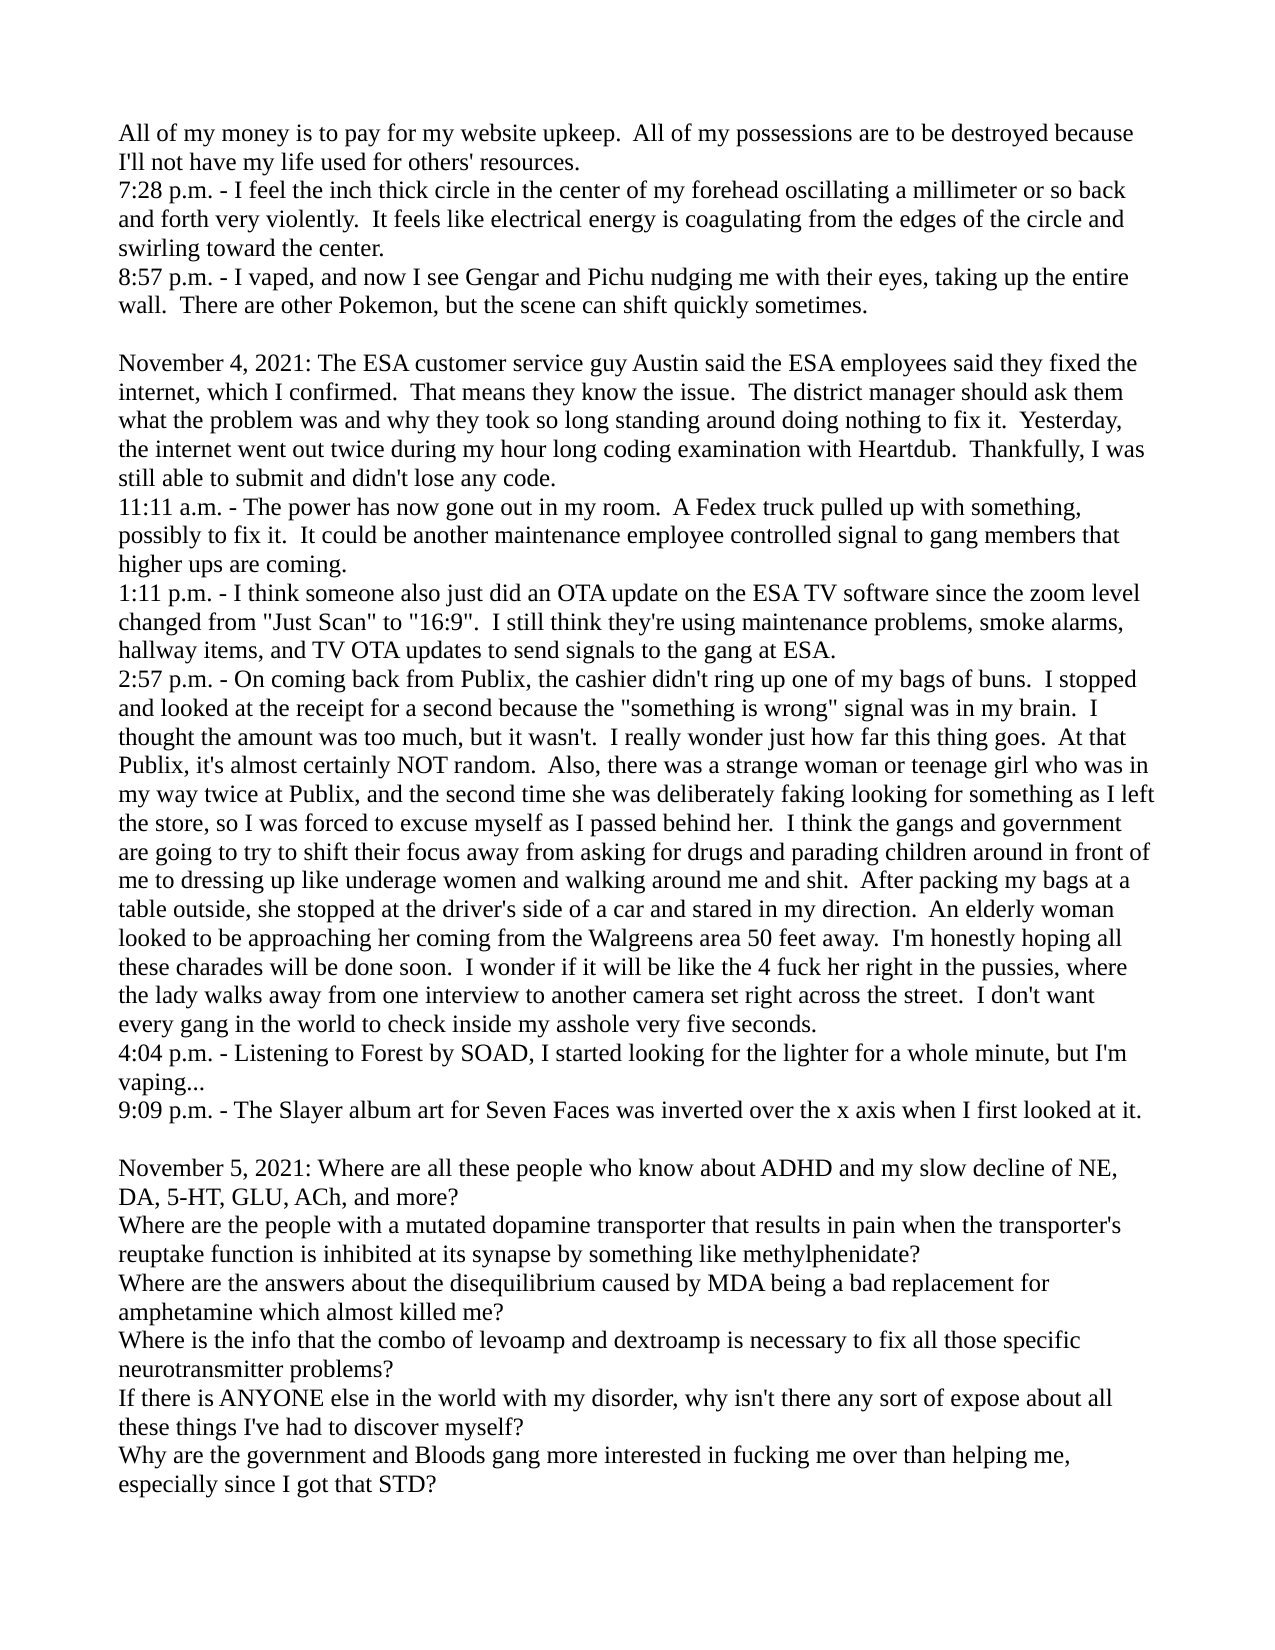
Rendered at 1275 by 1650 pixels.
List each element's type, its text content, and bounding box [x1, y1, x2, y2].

text 7:28 p.m. - I feel the inch thick circle in the center of my forehead oscillating a millimeter or so back and forth very violently. It feels like electrical energy is coagulating from the edges of the circle and swirling toward the center. [118, 176, 1157, 262]
text 4:04 p.m. - Listening to Forest by SOAD, I started looking for the lighter for a whole minute, but I'm vaping... [118, 1038, 1157, 1096]
text 8:57 p.m. - I vaped, and now I see Gengar and Pichu nudging me with their eyes, taking up the entire wall. There are other Pokemon, but the scene can shift quickly sometimes. [118, 262, 1157, 319]
text Why are the government and Bloods gang more interested in fucking me over than helping me, especially since I got that STD? [118, 1441, 1157, 1498]
text Where are the answers about the disequilibrium caused by MDA being a bad replacement for amphetamine which almost killed me? [118, 1268, 1157, 1326]
text All of my money is to pay for my website upkeep. All of my possessions are to be destroyed because I'll not have my life used for others' resources. [118, 118, 1157, 176]
text 9:09 p.m. - The Slayer album art for Seven Faces was inverted over the x axis when I first looked at it. [118, 1096, 1157, 1124]
text If there is ANYONE else in the world with my disorder, why isn't there any sort of expose about all these things I've had to discover myself? [118, 1383, 1157, 1441]
text 2:57 p.m. - On coming back from Publix, the cashier didn't ring up one of my bags of buns. I stopped and looked at the receipt for a second because the "something is wrong" signal was in my brain. I thought the amount was too much, but it wasn't. I really wonder just how far this thing goes. At that Publix, it's almost certainly NOT random. Also, there was a strange woman or teenage girl who was in my way twice at Publix, and the second time she was deliberately faking looking for something as I left the store, so I was forced to excuse myself as I passed behind her. I think the gangs and government are going to try to shift their focus away from asking for drugs and parading children around in front of me to dressing up like underage women and walking around me and shit. After packing my bags at a table outside, she stopped at the driver's side of a car and stared in my direction. An elderly woman looked to be approaching her coming from the Walgreens area 50 feet away. I'm honestly hoping all these charades will be done soon. I wonder if it will be like the 4 fuck her right in the pussies, where the lady walks away from one interview to another camera set right across the street. I don't want every gang in the world to check inside my asshole very five seconds. [118, 664, 1157, 1038]
text 1:11 p.m. - I think someone also just did an OTA update on the ESA TV software since the zoom level changed from "Just Scan" to "16:9". I still think they're using maintenance problems, smoke alarms, hallway items, and TV OTA updates to send signals to the gang at ESA. [118, 578, 1157, 664]
text 11:11 a.m. - The power has now gone out in my room. A Fedex truck pulled up with something, possibly to fix it. It could be another maintenance employee controlled signal to gang members that higher ups are coming. [118, 492, 1157, 578]
text November 5, 2021: Where are all these people who know about ADHD and my slow decline of NE, DA, 5-HT, GLU, ACh, and more? [118, 1153, 1157, 1211]
text November 4, 2021: The ESA customer service guy Austin said the ESA employees said they fixed the internet, which I confirmed. That means they know the issue. The district manager should ask them what the problem was and why they took so long standing around doing nothing to fix it. Yesterday, the internet went out twice during my hour long coding examination with Heartdub. Thankfully, I was still able to submit and didn't lose any code. [118, 348, 1157, 492]
text Where are the people with a mutated dopamine transporter that results in pain when the transporter's reuptake function is inhibited at its synapse by something like methylphenidate? [118, 1211, 1157, 1268]
text Where is the info that the combo of levoamp and dextroamp is necessary to fix all those specific neurotransmitter problems? [118, 1326, 1157, 1383]
